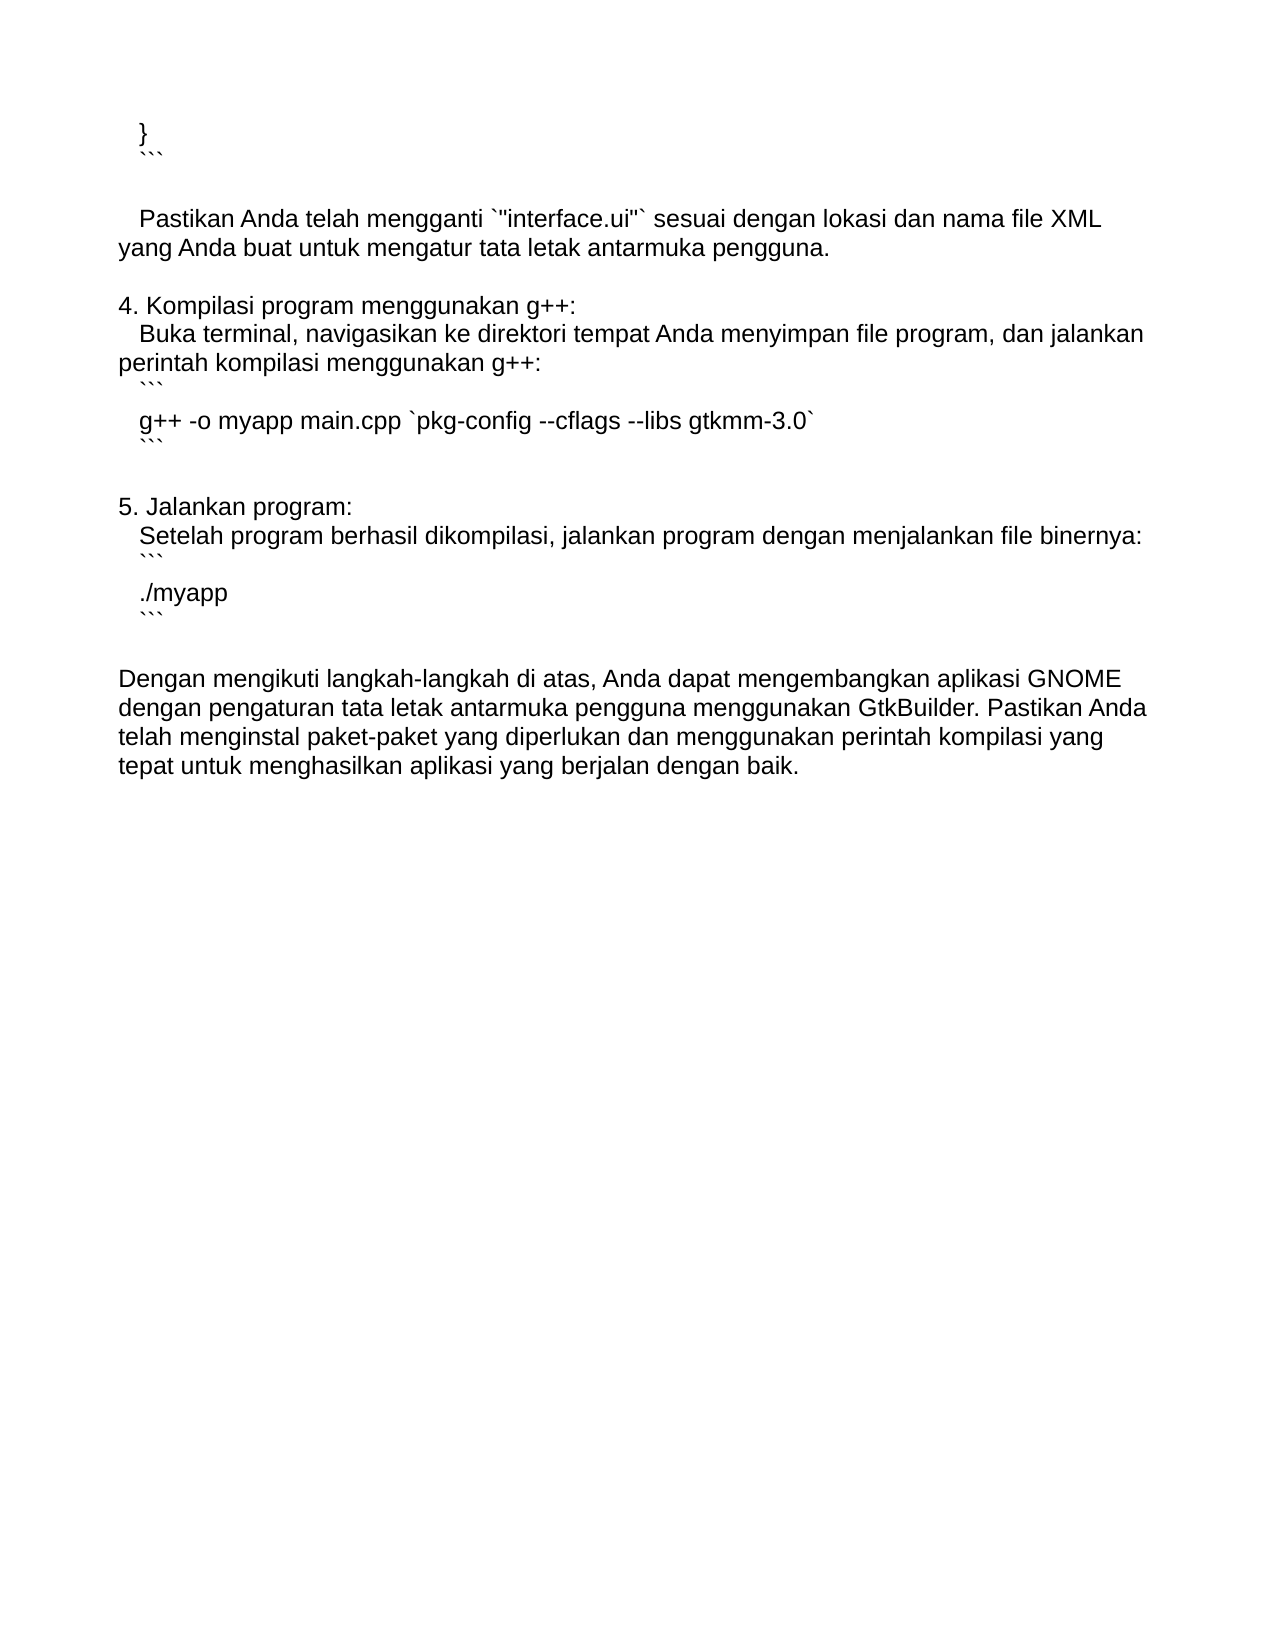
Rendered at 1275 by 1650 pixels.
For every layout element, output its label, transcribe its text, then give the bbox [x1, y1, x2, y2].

text Pastikan Anda telah mengganti `"interface.ui"` sesuai dengan lokasi dan nama file XML yang Anda buat untuk mengatur tata letak antarmuka pengguna. [118, 204, 1157, 262]
text Dengan mengikuti langkah-langkah di atas, Anda dapat mengembangkan aplikasi GNOME dengan pengaturan tata letak antarmuka pengguna menggunakan GtkBuilder. Pastikan Anda telah menginstal paket-paket yang diperlukan dan menggunakan perintah kompilasi yang tepat untuk menghasilkan aplikasi yang berjalan dengan baik. [118, 664, 1157, 779]
text ``` [118, 147, 1157, 176]
text ``` [118, 377, 1157, 406]
text 5. Jalankan program: [118, 492, 1157, 521]
text ./myapp [118, 578, 1157, 607]
text Setelah program berhasil dikompilasi, jalankan program dengan menjalankan file binernya: [118, 521, 1157, 549]
text ``` [118, 607, 1157, 636]
text 4. Kompilasi program menggunakan g++: [118, 291, 1157, 319]
text Buka terminal, navigasikan ke direktori tempat Anda menyimpan file program, dan jalankan perintah kompilasi menggunakan g++: [118, 319, 1157, 377]
text ``` [118, 434, 1157, 463]
text ``` [118, 549, 1157, 578]
text g++ -o myapp main.cpp `pkg-config --cflags --libs gtkmm-3.0` [118, 406, 1157, 434]
text } [118, 118, 1157, 147]
